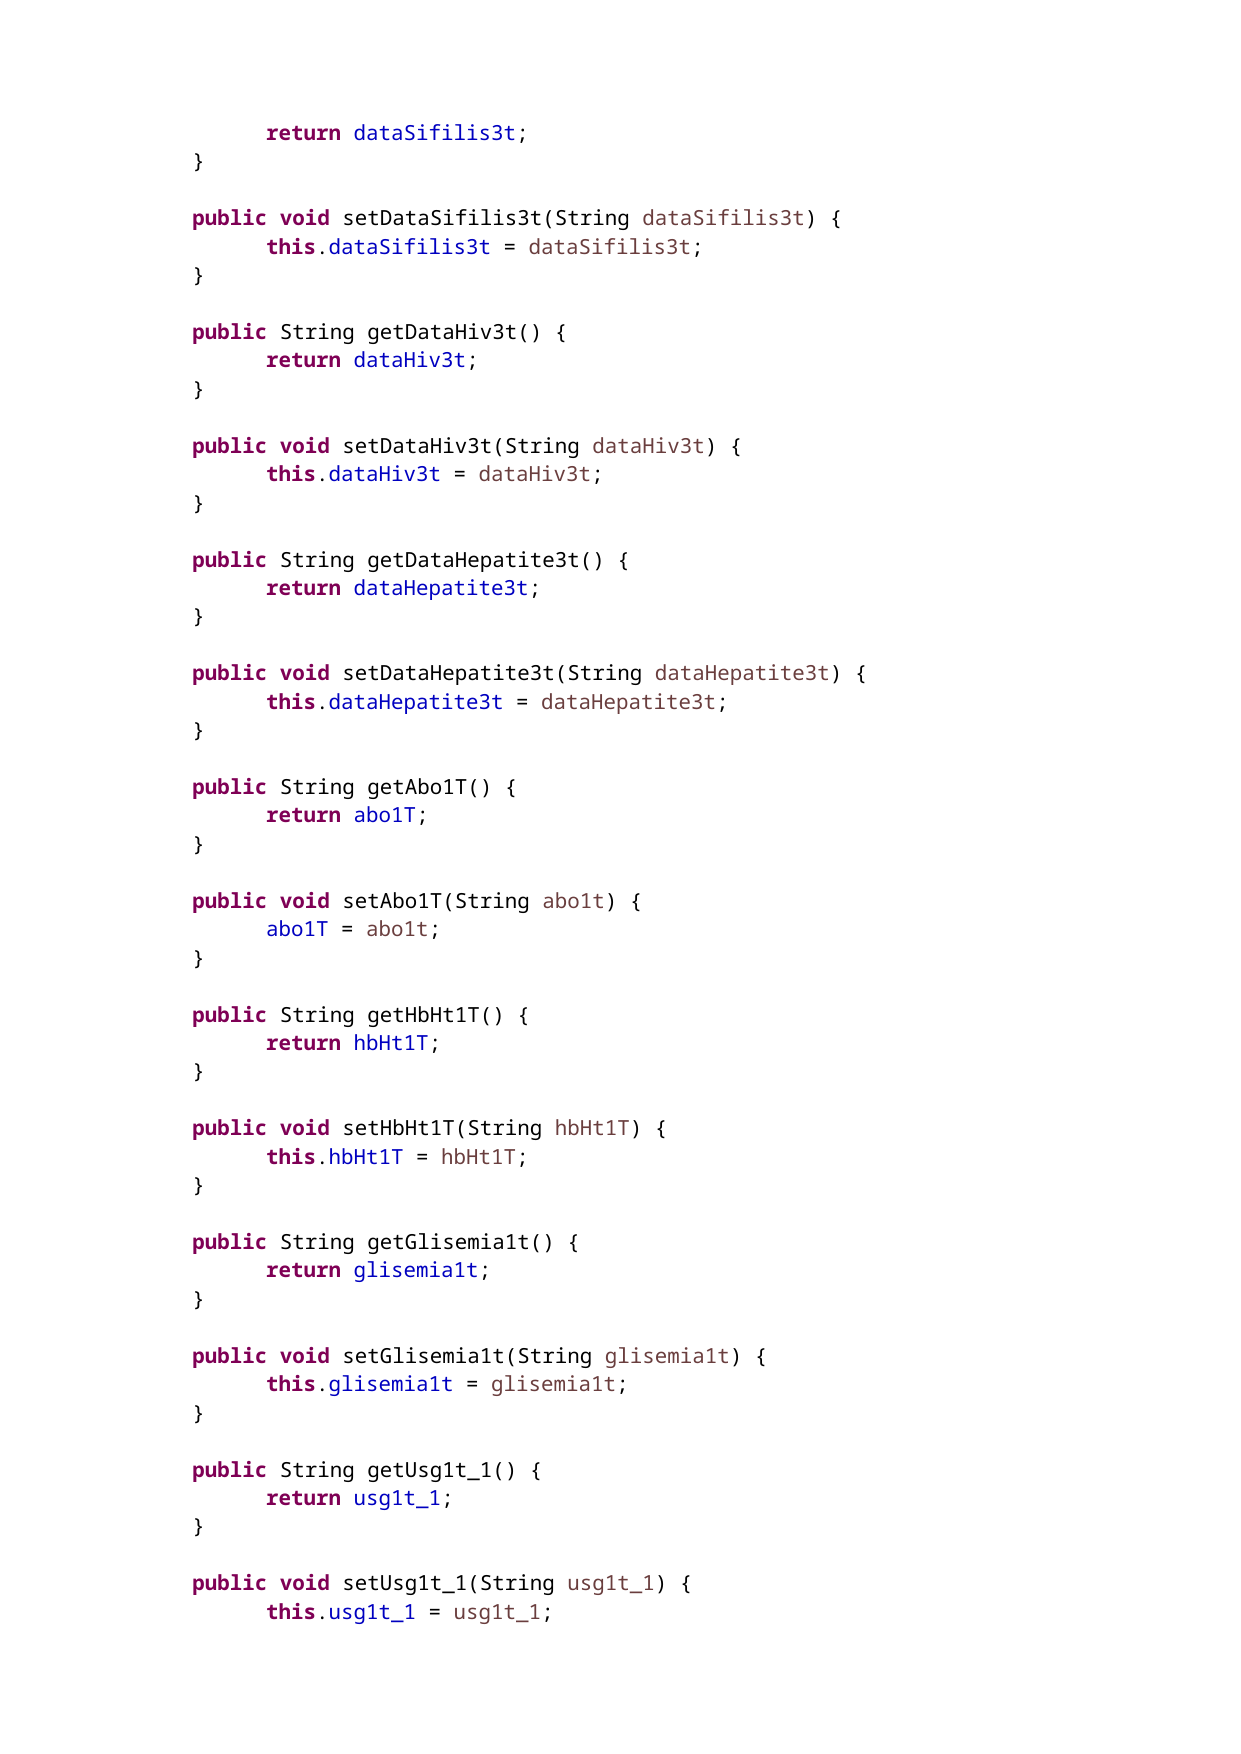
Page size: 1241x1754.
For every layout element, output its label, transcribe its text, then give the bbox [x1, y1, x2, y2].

text return usg1t_1; [118, 1483, 1122, 1512]
text } [118, 943, 1122, 971]
text } [118, 1057, 1122, 1085]
text } [118, 715, 1122, 744]
text public String getUsg1t_1() { [118, 1455, 1122, 1483]
text public void setGlisemia1t(String glisemia1t) { [118, 1341, 1122, 1369]
text this.glisemia1t = glisemia1t; [118, 1369, 1122, 1398]
text return hbHt1T; [118, 1028, 1122, 1057]
text public void setUsg1t_1(String usg1t_1) { [118, 1568, 1122, 1597]
text this.usg1t_1 = usg1t_1; [118, 1597, 1122, 1625]
text } [118, 829, 1122, 857]
text return abo1T; [118, 801, 1122, 829]
text } [118, 147, 1122, 175]
text } [118, 602, 1122, 630]
text return glisemia1t; [118, 1256, 1122, 1284]
text this.dataHepatite3t = dataHepatite3t; [118, 687, 1122, 715]
text this.hbHt1T = hbHt1T; [118, 1142, 1122, 1170]
text return dataSifilis3t; [118, 118, 1122, 147]
text } [118, 488, 1122, 516]
text public void setDataSifilis3t(String dataSifilis3t) { [118, 203, 1122, 232]
text } [118, 1284, 1122, 1312]
text return dataHiv3t; [118, 346, 1122, 374]
text public String getGlisemia1t() { [118, 1227, 1122, 1256]
text return dataHepatite3t; [118, 573, 1122, 602]
text public String getDataHiv3t() { [118, 317, 1122, 346]
text public String getDataHepatite3t() { [118, 545, 1122, 573]
text public void setAbo1T(String abo1t) { [118, 886, 1122, 914]
text } [118, 1398, 1122, 1426]
text this.dataHiv3t = dataHiv3t; [118, 459, 1122, 488]
text } [118, 1170, 1122, 1199]
text this.dataSifilis3t = dataSifilis3t; [118, 232, 1122, 260]
text } [118, 260, 1122, 289]
text abo1T = abo1t; [118, 914, 1122, 943]
text public String getHbHt1T() { [118, 1000, 1122, 1028]
text public String getAbo1T() { [118, 772, 1122, 801]
text } [118, 374, 1122, 402]
text public void setDataHepatite3t(String dataHepatite3t) { [118, 658, 1122, 687]
text } [118, 1512, 1122, 1540]
text public void setHbHt1T(String hbHt1T) { [118, 1113, 1122, 1142]
text public void setDataHiv3t(String dataHiv3t) { [118, 431, 1122, 459]
